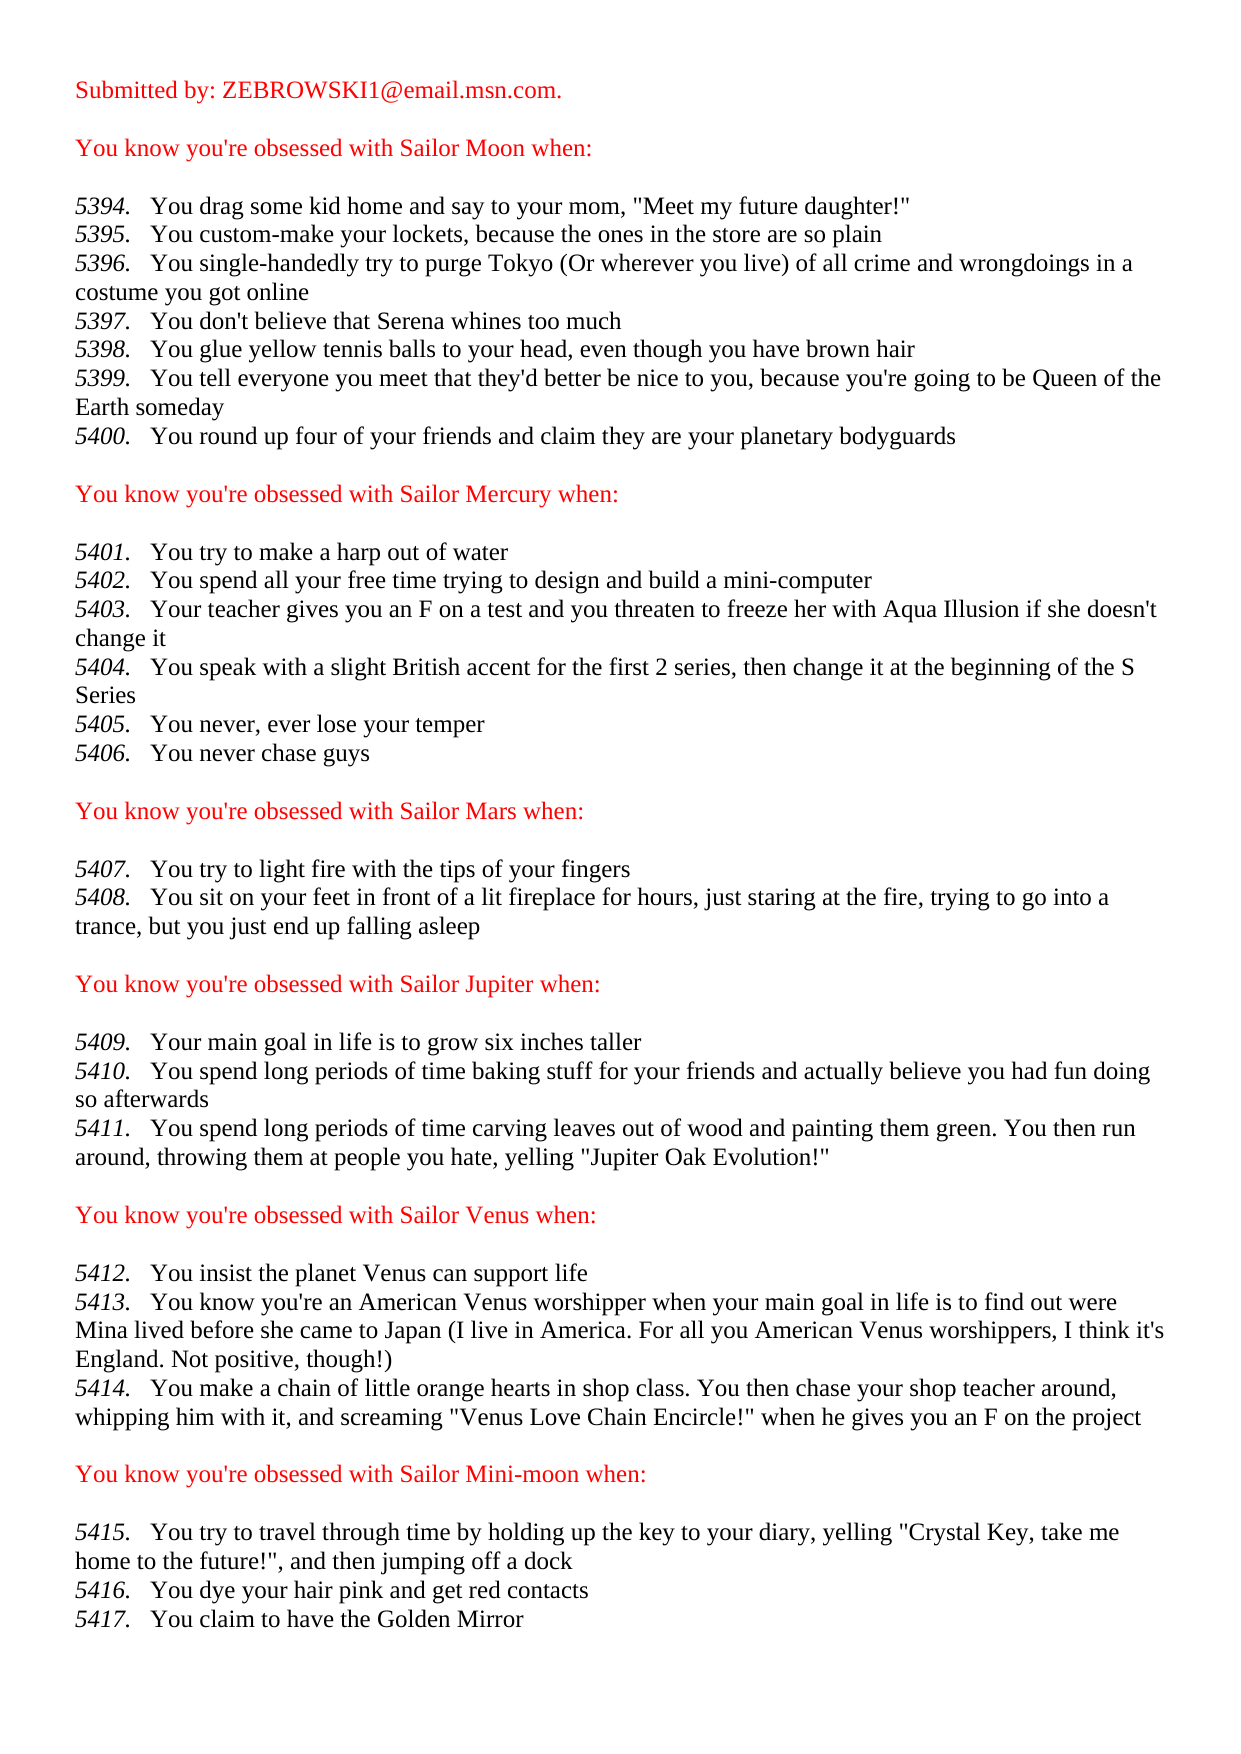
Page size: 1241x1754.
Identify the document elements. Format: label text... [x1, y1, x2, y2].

list You try to light fire with the tips of your fingers [75, 854, 1165, 882]
list You sit on your feet in front of a lit fireplace for hours, just staring at the fire, trying to go into a trance, but you just end up falling asleep [75, 882, 1165, 940]
list You dye your hair pink and get red contacts [75, 1575, 1165, 1604]
text Submitted by: ZEBROWSKI1@email.msn.com. [75, 75, 1165, 104]
list You make a chain of little orange hearts in shop class. You then chase your shop teacher around, whipping him with it, and screaming "Venus Love Chain Encircle!" when he gives you an F on the project [75, 1373, 1165, 1430]
list You never, ever lose your temper [75, 709, 1165, 738]
list You spend all your free time trying to design and build a mini-computer [75, 565, 1165, 594]
list You claim to have the Golden Mirror [75, 1604, 1165, 1632]
text You know you're obsessed with Sailor Mars when: [75, 796, 1165, 824]
text You know you're obsessed with Sailor Mercury when: [75, 479, 1165, 507]
list You don't believe that Serena whines too much [75, 306, 1165, 334]
list Your teacher gives you an F on a test and you threaten to freeze her with Aqua Illusion if she doesn't change it [75, 594, 1165, 652]
text You know you're obsessed with Sailor Moon when: [75, 133, 1165, 162]
list You drag some kid home and say to your mom, "Meet my future daughter!" [75, 191, 1165, 219]
text You know you're obsessed with Sailor Jupiter when: [75, 969, 1165, 998]
list You single-handedly try to purge Tokyo (Or wherever you live) of all crime and wrongdoings in a costume you got online [75, 248, 1165, 306]
list You try to make a harp out of water [75, 537, 1165, 565]
list Your main goal in life is to grow six inches taller [75, 1027, 1165, 1056]
list You spend long periods of time baking stuff for your friends and actually believe you had fun doing so afterwards [75, 1056, 1165, 1113]
list You try to travel through time by holding up the key to your diary, yelling "Crystal Key, take me home to the future!", and then jumping off a dock [75, 1517, 1165, 1575]
list You tell everyone you meet that they'd better be nice to you, because you're going to be Queen of the Earth someday [75, 363, 1165, 421]
list You speak with a slight British accent for the first 2 series, then change it at the beginning of the S Series [75, 652, 1165, 709]
list You never chase guys [75, 738, 1165, 767]
list You glue yellow tennis balls to your head, even though you have brown hair [75, 334, 1165, 363]
list You round up four of your friends and claim they are your planetary bodyguards [75, 421, 1165, 449]
list You spend long periods of time carving leaves out of wood and painting them green. You then run around, throwing them at people you hate, yelling "Jupiter Oak Evolution!" [75, 1113, 1165, 1171]
text You know you're obsessed with Sailor Venus when: [75, 1200, 1165, 1229]
text You know you're obsessed with Sailor Mini-moon when: [75, 1459, 1165, 1488]
list You custom-make your lockets, because the ones in the store are so plain [75, 219, 1165, 248]
list You insist the planet Venus can support life [75, 1258, 1165, 1287]
list You know you're an American Venus worshipper when your main goal in life is to find out were Mina lived before she came to Japan (I live in America. For all you American Venus worshippers, I think it's England. Not positive, though!) [75, 1287, 1165, 1373]
